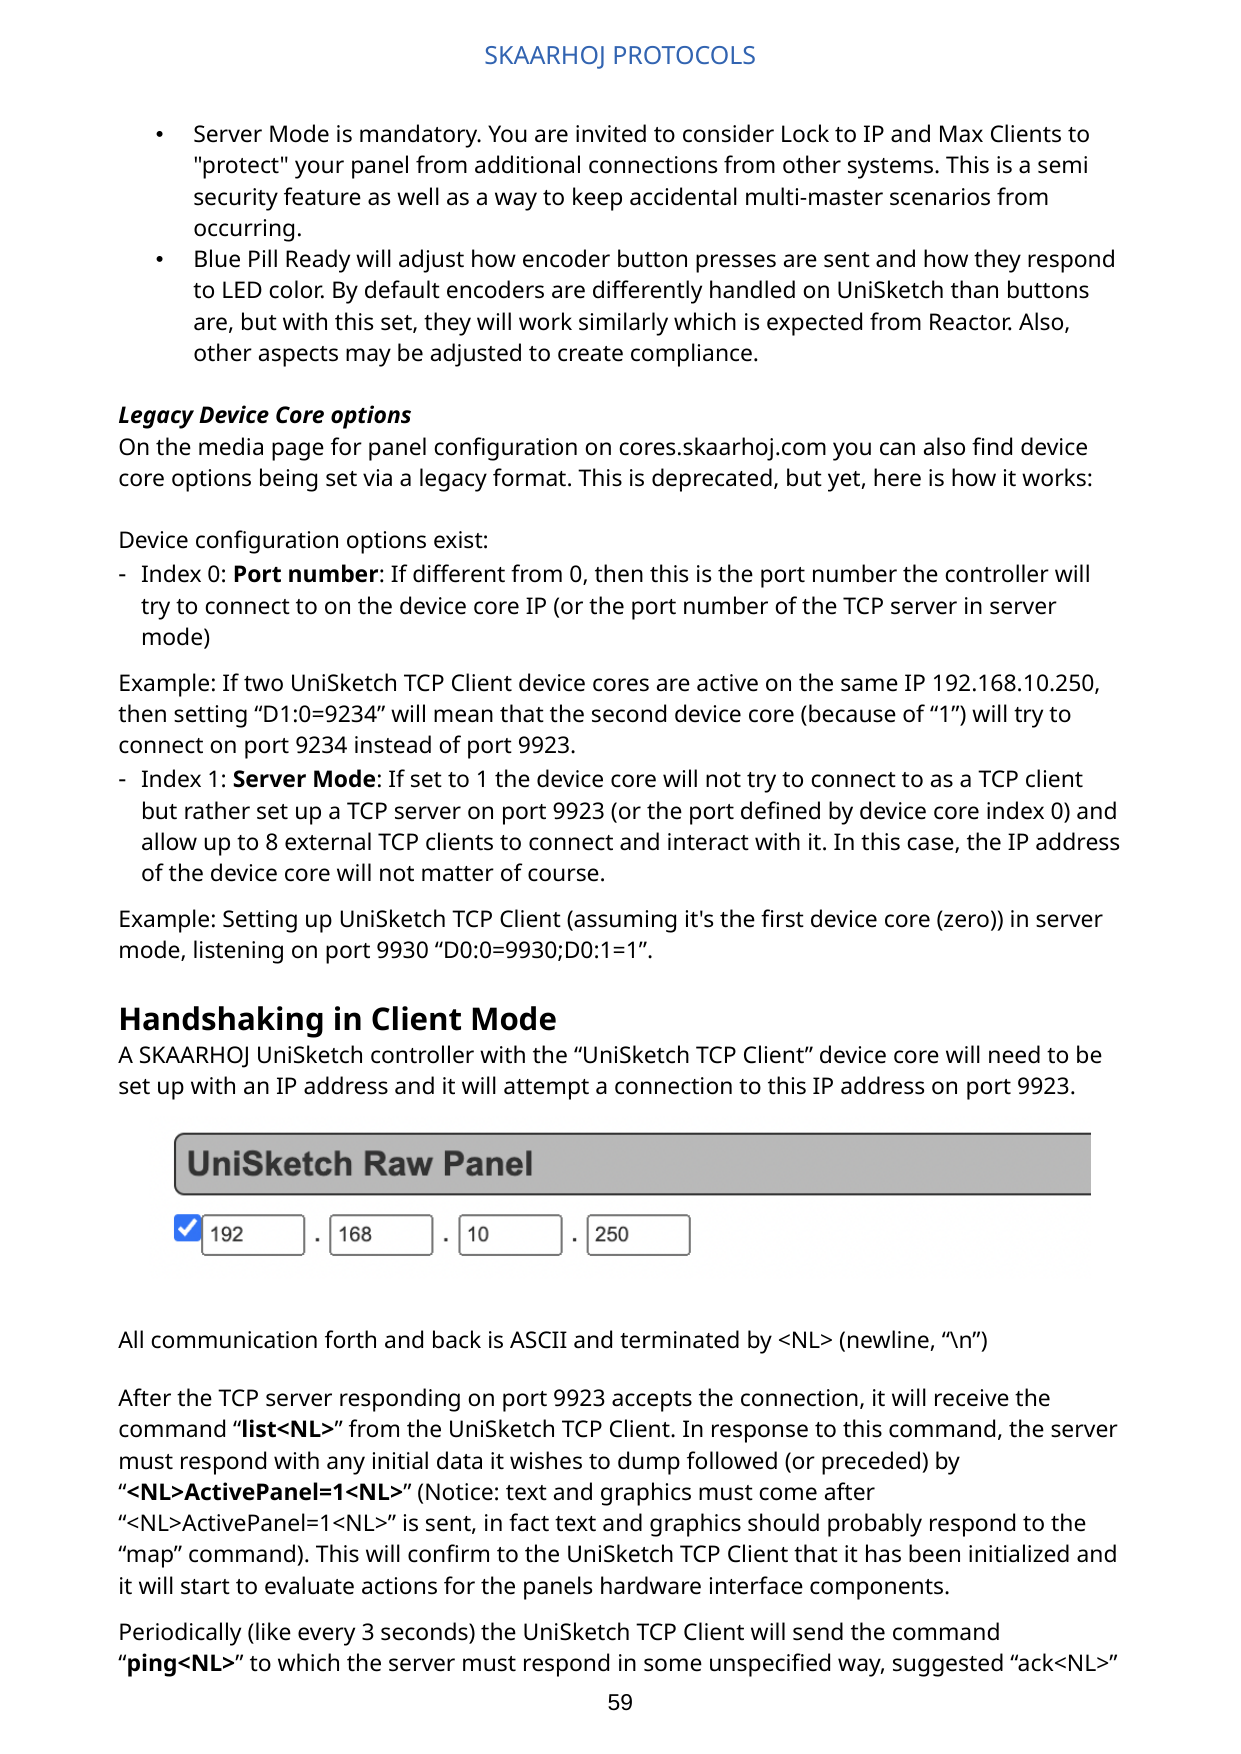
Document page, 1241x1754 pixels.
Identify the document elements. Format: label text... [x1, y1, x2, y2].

text All communication forth and back is ASCII and terminated by <NL> (newline, “\n”) [118, 1324, 1122, 1356]
list Index 0: Port number: If different from 0, then this is the port number the controller will try to connect to on the device core IP (or the port number of the TCP server in server mode) [118, 556, 1122, 652]
text Periodically (like every 3 seconds) the UniSketch TCP Client will send the command “ping<NL>” to which the server must respond in some unspecified way, suggested “ack<NL>” [118, 1615, 1122, 1678]
subtitle Legacy Device Core options [118, 399, 1122, 431]
text Device configuration options exist: [118, 524, 1122, 556]
text On the media page for panel configuration on cores.skaarhoj.com you can also find device core options being set via a legacy format. This is deprecated, but yet, here is how it works: [118, 431, 1122, 493]
list Server Mode is mandatory. You are invited to consider Lock to IP and Max Clients to "protect" your panel from additional connections from other systems. This is a semi security feature as well as a way to keep accidental multi-master scenarios from occurring. [156, 118, 1122, 243]
list Index 1: Server Mode: If set to 1 the device core will not try to connect to as a TCP client but rather set up a TCP server on port 9923 (or the port defined by device core index 0) and allow up to 8 external TCP clients to connect and interact with it. In this case, the IP address of the device core will not matter of course. [118, 761, 1122, 888]
text A SKAARHOJ UniSketch controller with the “UniSketch TCP Client” device core will need to be set up with an IP address and it will attempt a connection to this IP address on port 9923. [118, 1039, 1122, 1102]
list Blue Pill Ready will adjust how encoder button presses are sent and how they respond to LED color. By default encoders are differently handled on UniSketch than buttons are, but with this set, they will work similarly which is expected from Reactor. Also, other aspects may be adjusted to create compliance. [156, 243, 1122, 368]
text Example: If two UniSketch TCP Client device cores are active on the same IP 192.168.10.250, then setting “D1:0=9234” will mean that the second device core (because of “1”) will try to connect on port 9234 instead of port 9923. [118, 667, 1122, 761]
text Example: Setting up UniSketch TCP Client (assuming it's the first device core (zero)) in server mode, listening on port 9930 “D0:0=9930;D0:1=1”. [118, 903, 1122, 965]
text After the TCP server responding on port 9923 accepts the connection, it will receive the command “list<NL>” from the UniSketch TCP Client. In response to this command, the server must respond with any initial data it wishes to dump followed (or preceded) by “<NL>ActivePanel=1<NL>” (Notice: text and graphics must come after “<NL>ActivePanel=1<NL>” is sent, in fact text and graphics should probably respond to the “map” command). This will confirm to the UniSketch TCP Client that it has been initialized and it will start to evaluate actions for the panels hardware interface components. [118, 1382, 1122, 1601]
picture [149, 1116, 1091, 1279]
subtitle Handshaking in Client Mode [118, 997, 1122, 1039]
